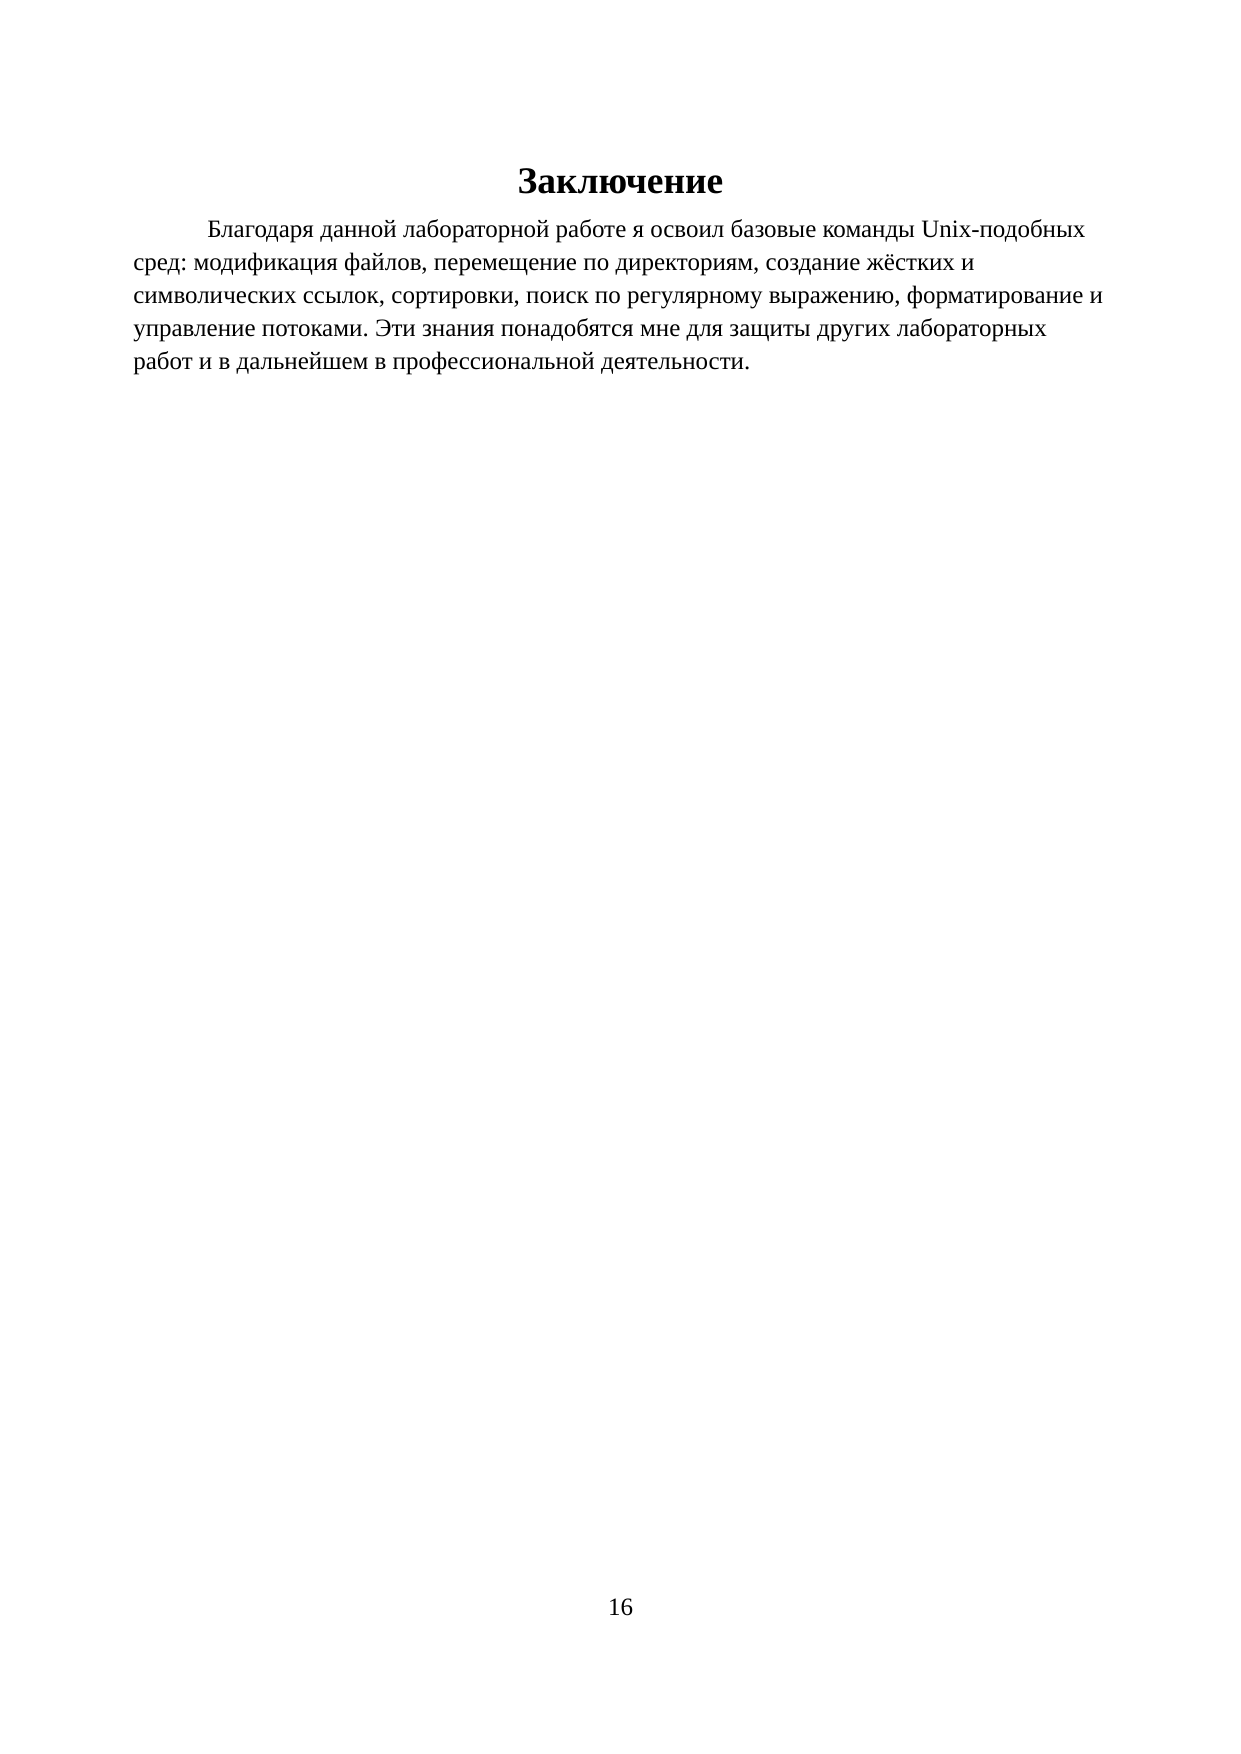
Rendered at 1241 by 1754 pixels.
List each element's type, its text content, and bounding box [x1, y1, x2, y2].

text Благодаря данной лабораторной работе я освоил базовые команды Unix-подобных сред: модификация файлов, перемещение по директориям, создание жёстких и символических ссылок, сортировки, поиск по регулярному выражению, форматирование и управление потоками. Эти знания понадобятся мне для защиты других лабораторных работ и в дальнейшем в профессиональной деятельности. [133, 214, 1107, 374]
subtitle Заключение [133, 158, 1107, 201]
